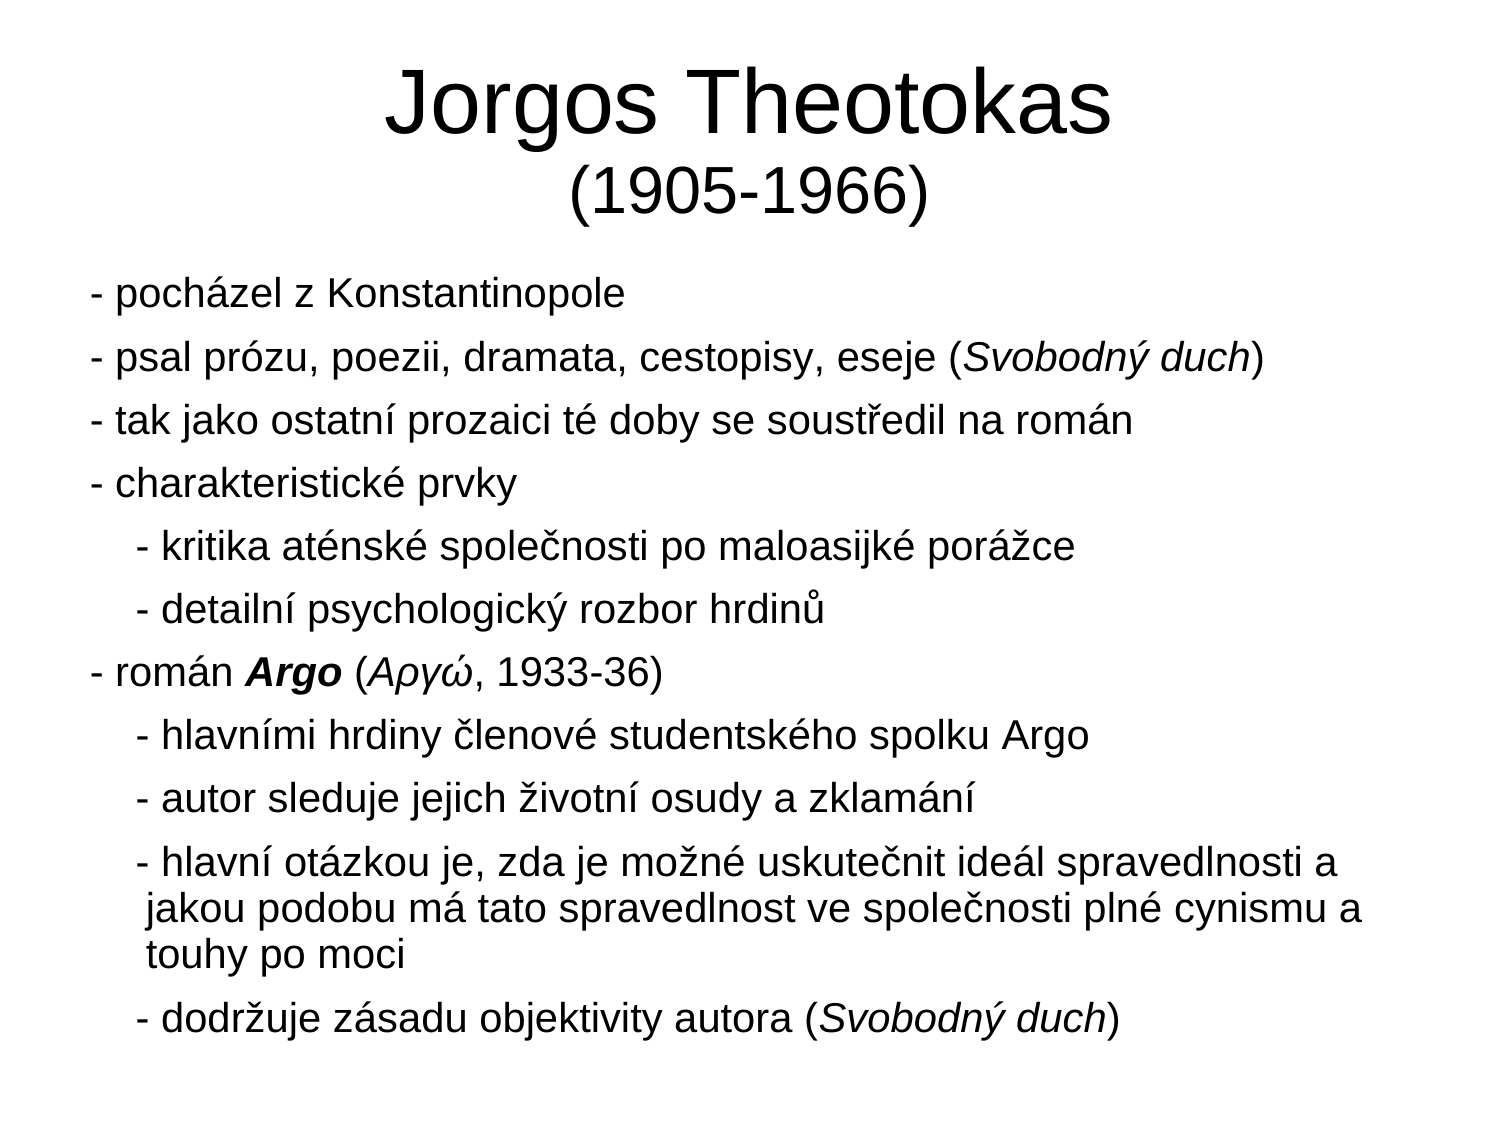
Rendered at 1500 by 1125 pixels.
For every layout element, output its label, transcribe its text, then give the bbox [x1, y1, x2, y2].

title Jorgos Theotokas (1905-1966) [74, 20, 1425, 257]
list - pocházel z Konstantinopole - psal prózu, poezii, dramata, cestopisy, eseje (Svobodný duch) - tak jako ostatní prozaici té doby se soustředil na román - charakteristické prvky - kritika aténské společnosti po maloasijké porážce - detailní psychologický rozbor hrdinů - román Argo (Αργώ, 1933-36) - hlavními hrdiny členové studentského spolku Argo - autor sleduje jejich životní osudy a zklamání - hlavní otázkou je, zda je možné uskutečnit ideál spravedlnosti a jakou podobu má tato spravedlnost ve společnosti plné cynismu a touhy po moci - dodržuje zásadu objektivity autora (Svobodný duch) [74, 262, 1425, 1117]
